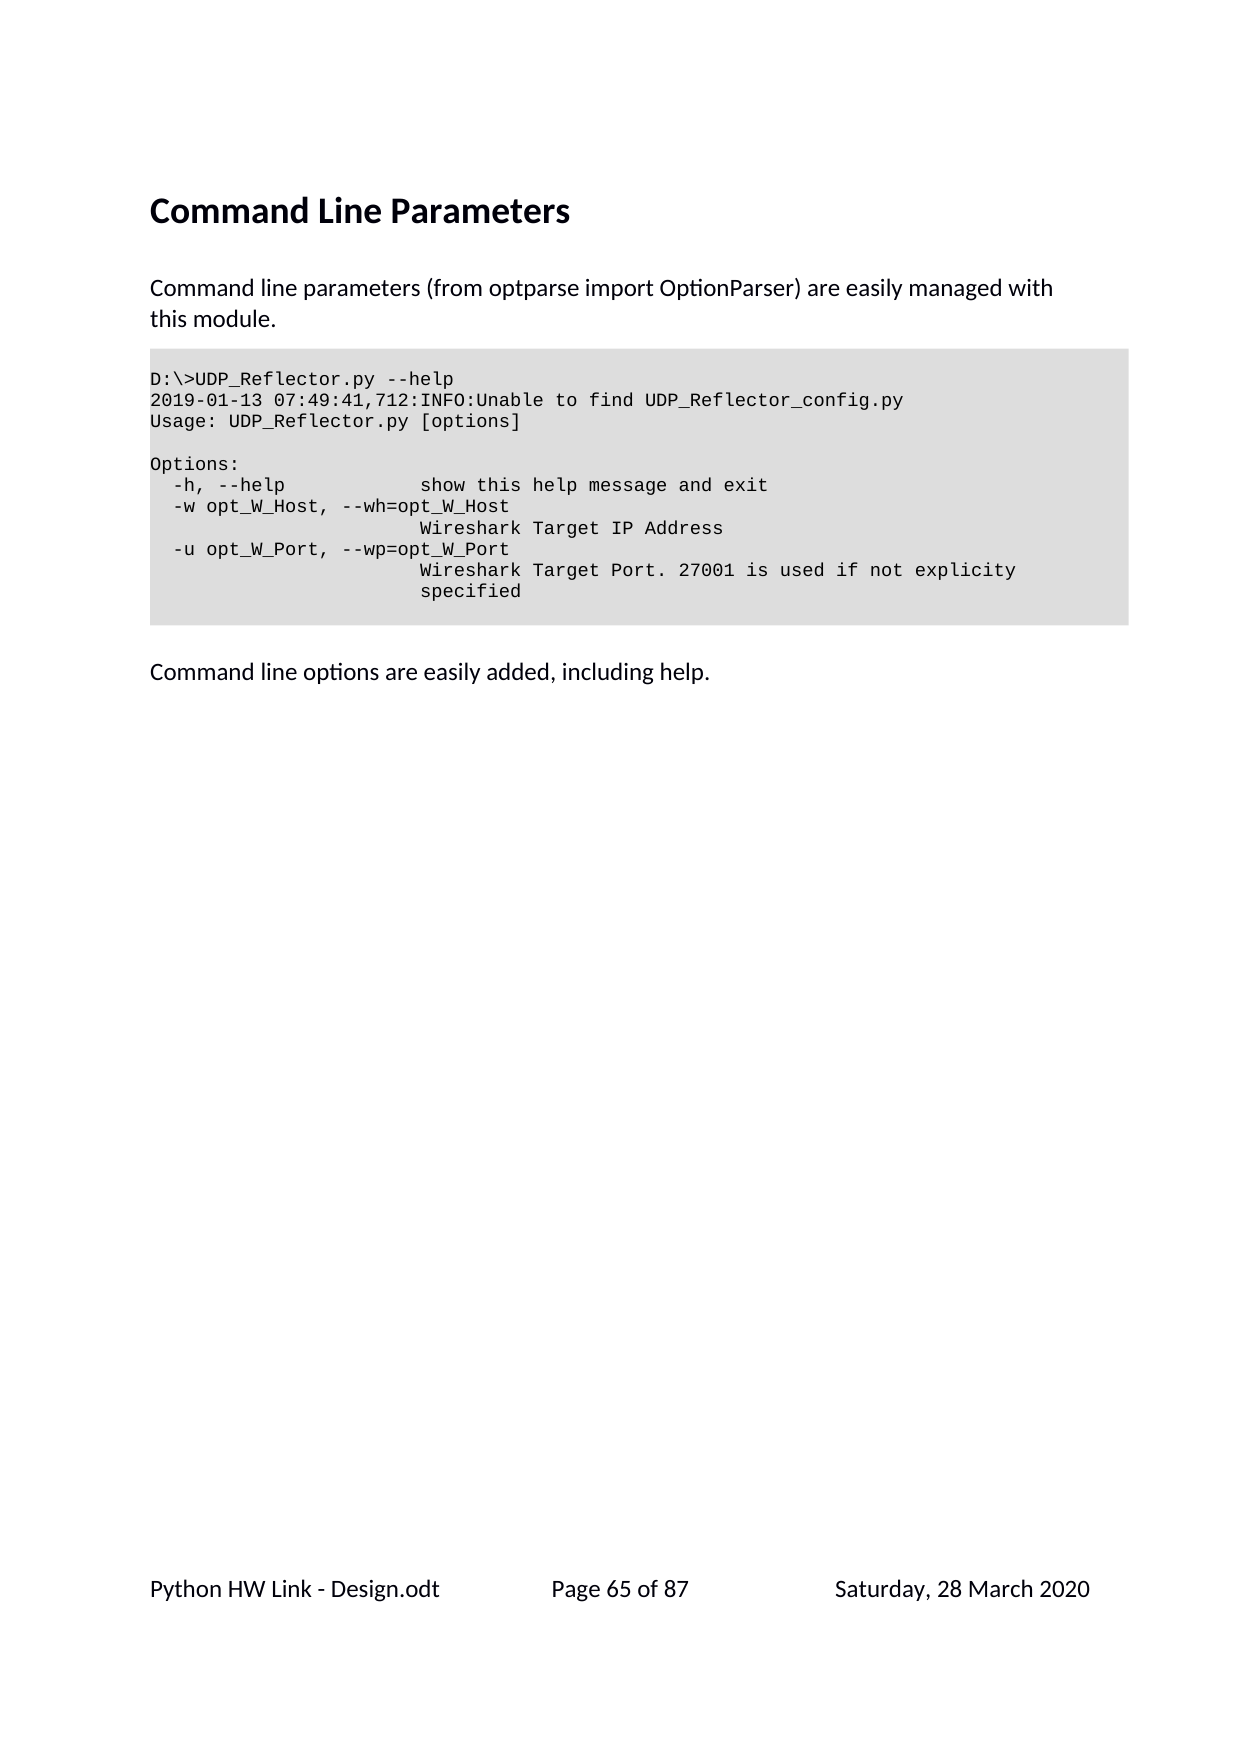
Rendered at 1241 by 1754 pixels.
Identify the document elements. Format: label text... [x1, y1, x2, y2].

text Command line options are easily added, including help. [150, 656, 1090, 687]
text Command line parameters (from optparse import OptionParser) are easily managed with this module. [150, 272, 1090, 333]
subtitle Command Line Parameters [150, 187, 1090, 233]
